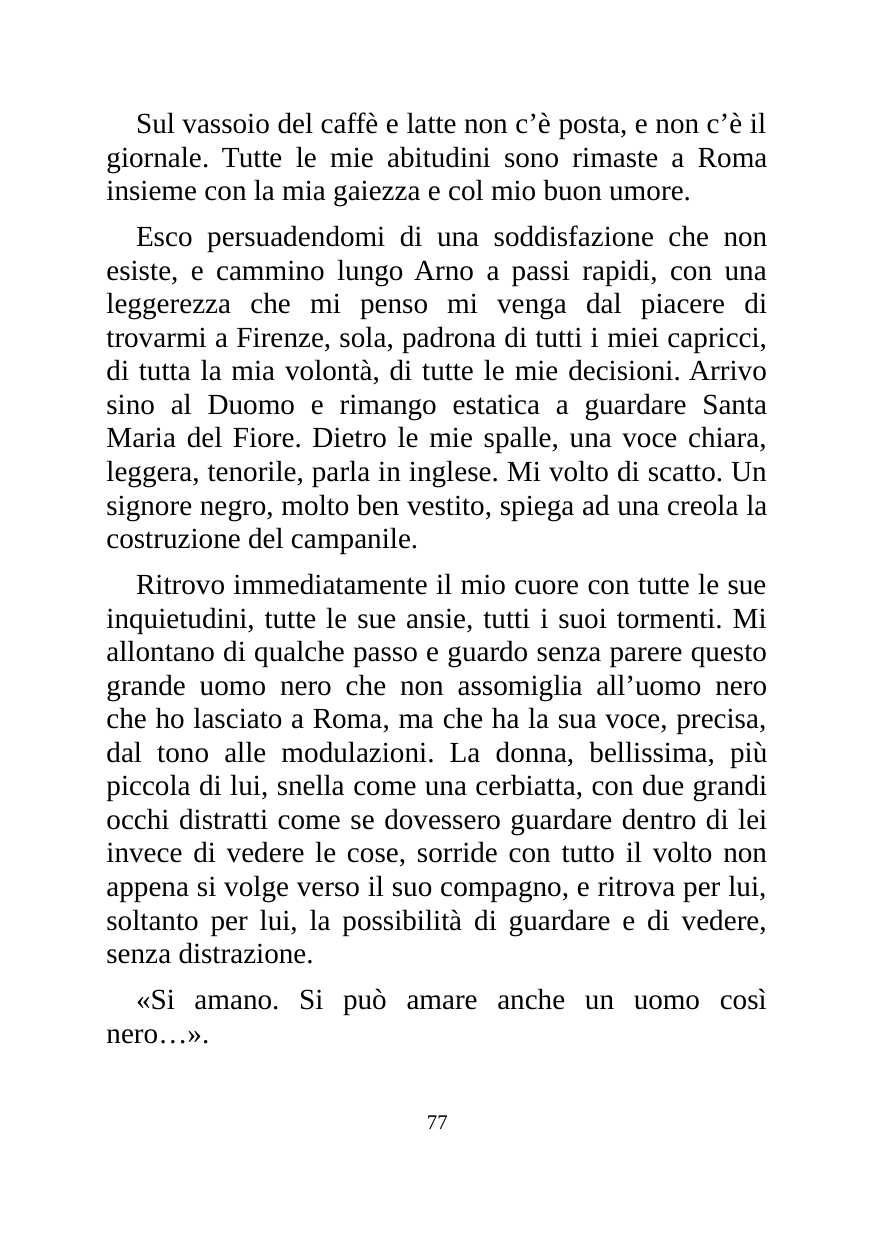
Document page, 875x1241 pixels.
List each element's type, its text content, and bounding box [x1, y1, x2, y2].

text Ritrovo immediatamente il mio cuore con tutte le sue inquietudini, tutte le sue ansie, tutti i suoi tormenti. Mi allontano di qualche passo e guardo senza parere questo grande uomo nero che non assomiglia all’uomo nero che ho lasciato a Roma, ma che ha la sua voce, precisa, dal tono alle modulazioni. La donna, bellissima, più piccola di lui, snella come una cerbiatta, con due grandi occhi distratti come se dovessero guardare dentro di lei invece di vedere le cose, sorride con tutto il volto non appena si volge verso il suo compagno, e ritrova per lui, soltanto per lui, la possibilità di guardare e di vedere, senza distrazione. [106, 567, 768, 970]
text «Si amano. Si può amare anche un uomo così nero…». [106, 982, 768, 1049]
text Esco persuadendomi di una soddisfazione che non esiste, e cammino lungo Arno a passi rapidi, con una leggerezza che mi penso mi venga dal piacere di trovarmi a Firenze, sola, padrona di tutti i miei capricci, di tutta la mia volontà, di tutte le mie decisioni. Arrivo sino al Duomo e rimango estatica a guardare Santa Maria del Fiore. Dietro le mie spalle, una voce chiara, leggera, tenorile, parla in inglese. Mi volto di scatto. Un signore negro, molto ben vestito, spiega ad una creola la costruzione del campanile. [106, 219, 768, 555]
text Sul vassoio del caffè e latte non c’è posta, e non c’è il giornale. Tutte le mie abitudini sono rimaste a Roma insieme con la mia gaiezza e col mio buon umore. [106, 106, 768, 207]
